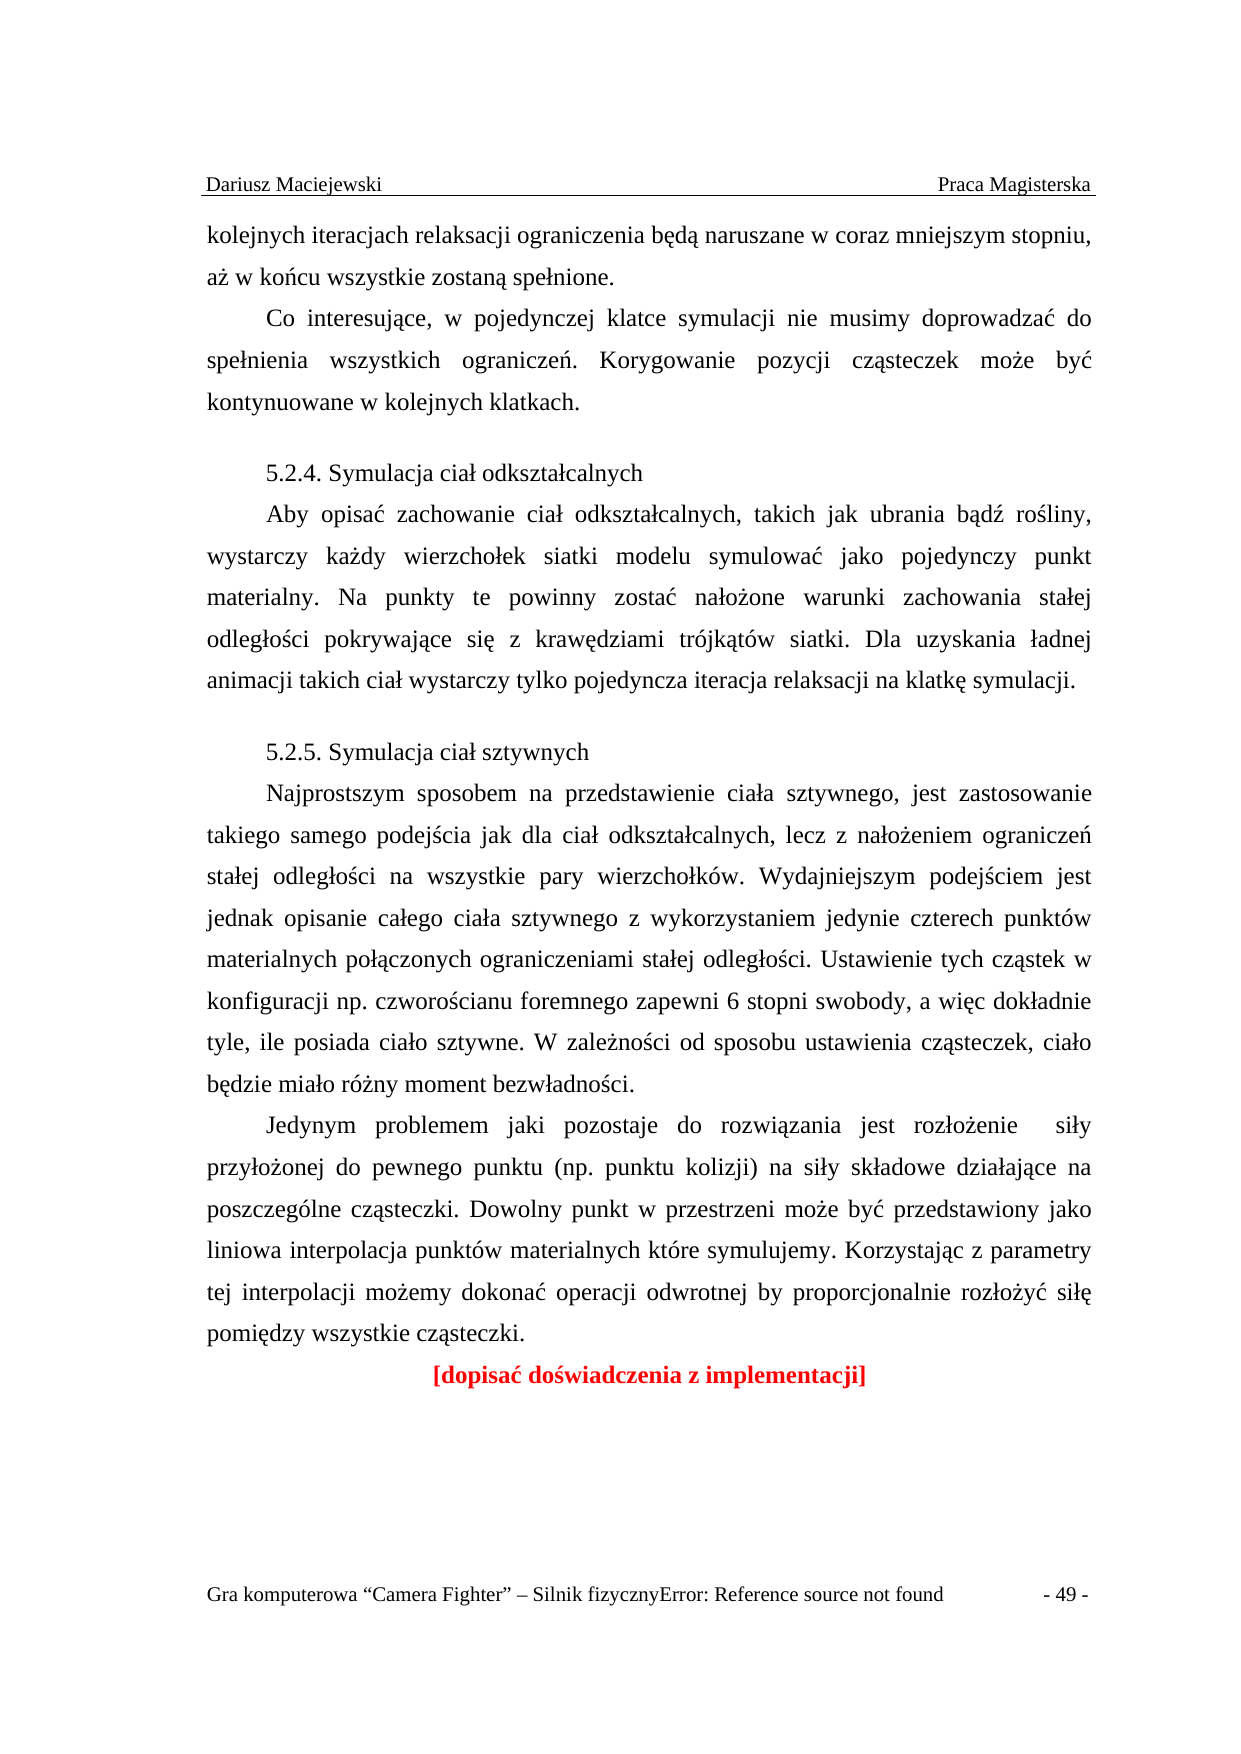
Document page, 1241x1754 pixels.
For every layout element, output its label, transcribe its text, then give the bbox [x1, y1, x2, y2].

subtitle Symulacja ciał sztywnych [207, 738, 1092, 765]
text Co interesujące, w pojedynczej klatce symulacji nie musimy doprowadzać do spełnienia wszystkich ograniczeń. Korygowanie pozycji cząsteczek może być kontynuowane w kolejnych klatkach. [207, 304, 1092, 415]
subtitle Symulacja ciał odkształcalnych [207, 459, 1092, 486]
text Jedynym problemem jaki pozostaje do rozwiązania jest rozłożenie siły przyłożonej do pewnego punktu (np. punktu kolizji) na siły składowe działające na poszczególne cząsteczki. Dowolny punkt w przestrzeni może być przedstawiony jako liniowa interpolacja punktów materialnych które symulujemy. Korzystając z parametry tej interpolacji możemy dokonać operacji odwrotnej by proporcjonalnie rozłożyć siłę pomiędzy wszystkie cząsteczki. [207, 1112, 1092, 1347]
text Najprostszym sposobem na przedstawienie ciała sztywnego, jest zastosowanie takiego samego podejścia jak dla ciał odkształcalnych, lecz z nałożeniem ograniczeń stałej odległości na wszystkie pary wierzchołków. Wydajniejszym podejściem jest jednak opisanie całego ciała sztywnego z wykorzystaniem jedynie czterech punktów materialnych połączonych ograniczeniami stałej odległości. Ustawienie tych cząstek w konfiguracji np. czworościanu foremnego zapewni 6 stopni swobody, a więc dokładnie tyle, ile posiada ciało sztywne. W zależności od sposobu ustawienia cząsteczek, ciało będzie miało różny moment bezwładności. [207, 779, 1092, 1098]
text [dopisać doświadczenia z implementacji] [207, 1361, 1092, 1389]
text kolejnych iteracjach relaksacji ograniczenia będą naruszane w coraz mniejszym stopniu, aż w końcu wszystkie zostaną spełnione. [207, 221, 1092, 291]
text Aby opisać zachowanie ciał odkształcalnych, takich jak ubrania bądź rośliny, wystarczy każdy wierzchołek siatki modelu symulować jako pojedynczy punkt materialny. Na punkty te powinny zostać nałożone warunki zachowania stałej odległości pokrywające się z krawędziami trójkątów siatki. Dla uzyskania ładnej animacji takich ciał wystarczy tylko pojedyncza iteracja relaksacji na klatkę symulacji. [207, 500, 1092, 694]
